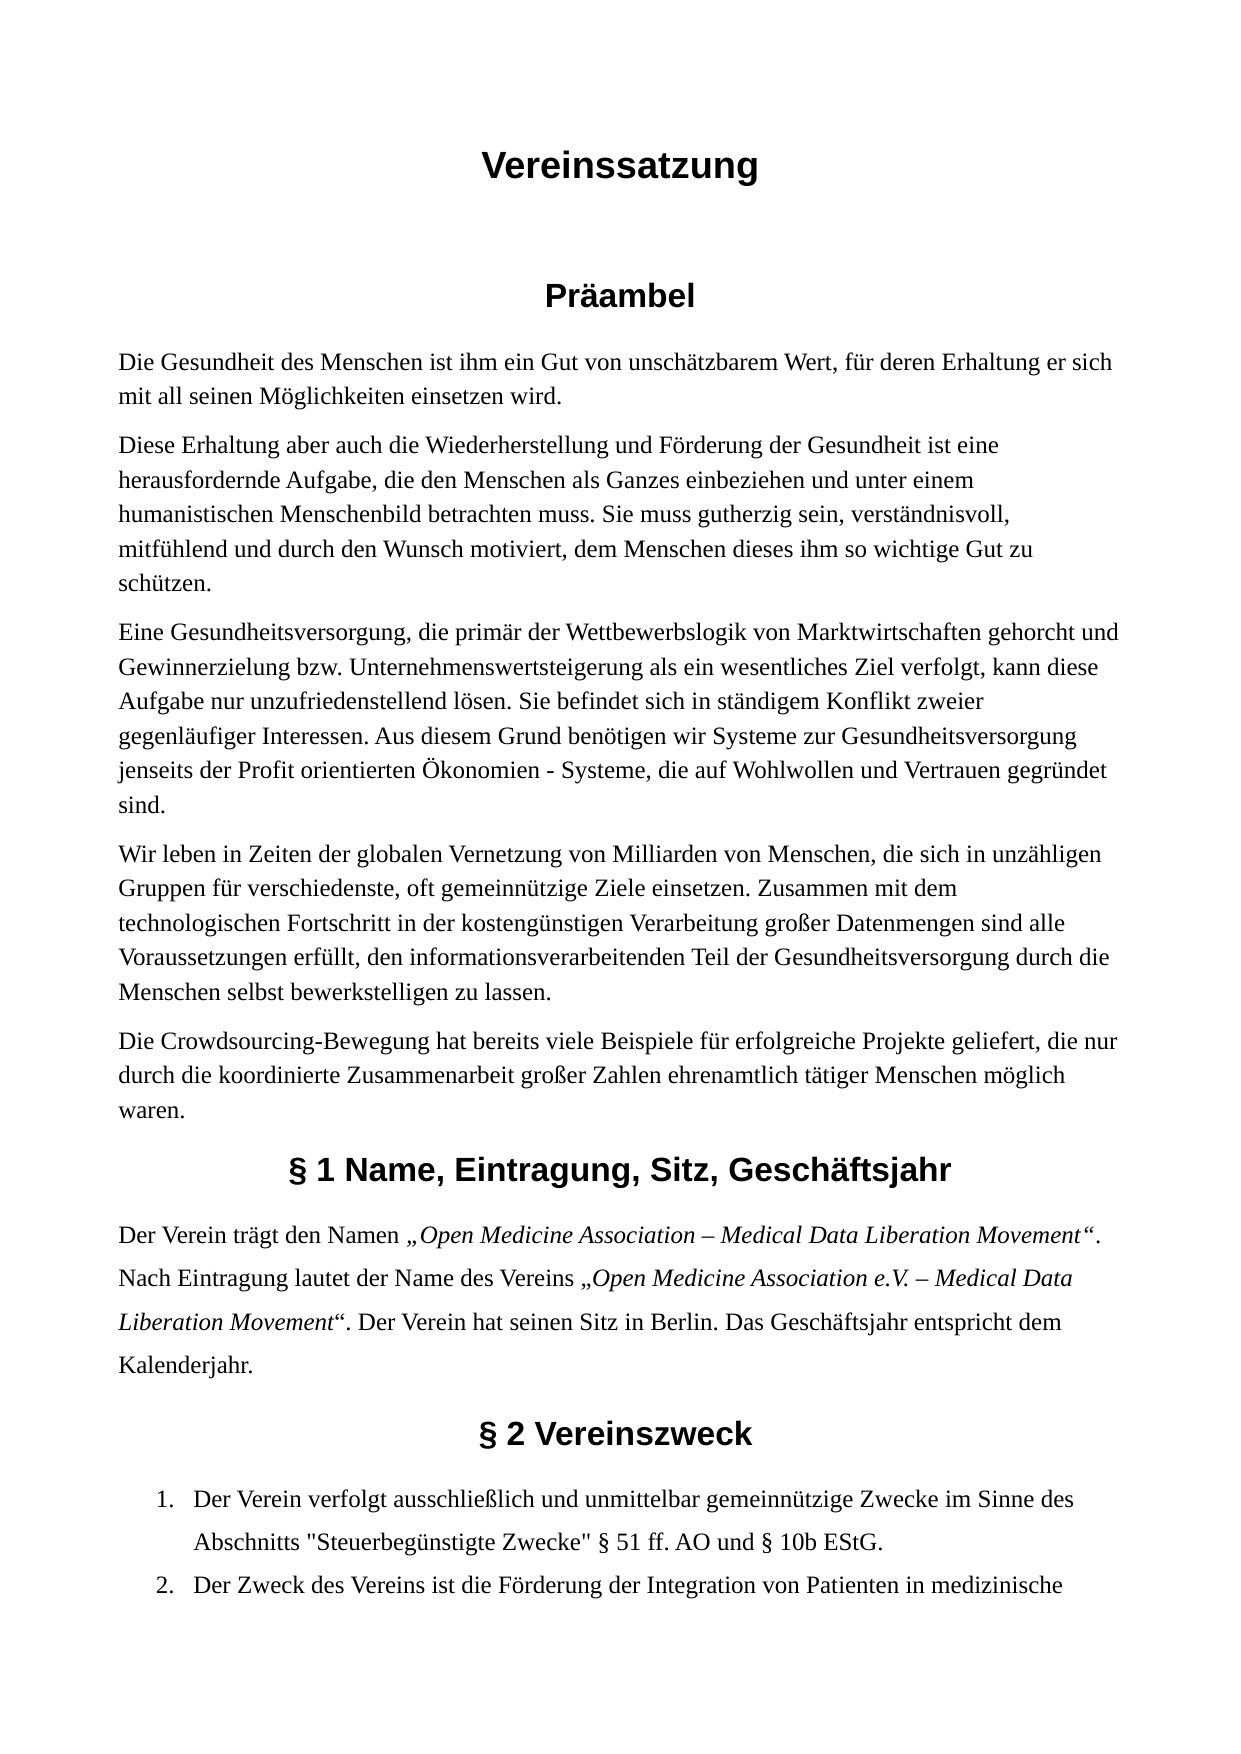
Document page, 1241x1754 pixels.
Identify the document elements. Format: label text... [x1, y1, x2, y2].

text Die Gesundheit des Menschen ist ihm ein Gut von unschätzbarem Wert, für deren Erhaltung er sich mit all seinen Möglichkeiten einsetzen wird. [118, 347, 1122, 410]
subtitle § 1 Name, Eintragung, Sitz, Geschäftsjahr [118, 1150, 1122, 1189]
list Der Verein verfolgt ausschließlich und unmittelbar gemeinnützige Zwecke im Sinne des Abschnitts "Steuerbegünstigte Zwecke" § 51 ff. AO und § 10b EStG. [156, 1484, 1122, 1556]
subtitle § 2 Vereinszweck [118, 1414, 1122, 1452]
subtitle Vereinssatzung [118, 143, 1122, 187]
text Diese Erhaltung aber auch die Wiederherstellung und Förderung der Gesundheit ist eine herausfordernde Aufgabe, die den Menschen als Ganzes einbeziehen und unter einem humanistischen Menschenbild betrachten muss. Sie muss gutherzig sein, verständnisvoll, mitfühlend und durch den Wunsch motiviert, dem Menschen dieses ihm so wichtige Gut zu schützen. [118, 430, 1122, 597]
text Die Crowdsourcing-Bewegung hat bereits viele Beispiele für erfolgreiche Projekte geliefert, die nur durch die koordinierte Zusammenarbeit großer Zahlen ehrenamtlich tätiger Menschen möglich waren. [118, 1026, 1122, 1123]
list Der Zweck des Vereins ist die Förderung der Integration von Patienten in medizinische [156, 1570, 1122, 1599]
subtitle Präambel [118, 276, 1122, 315]
text Der Verein trägt den Namen „Open Medicine Association – Medical Data Liberation Movement“. Nach Eintragung lautet der Name des Vereins „Open Medicine Association e.V. – Medical Data Liberation Movement“. Der Verein hat seinen Sitz in Berlin. Das Geschäftsjahr entspricht dem Kalenderjahr. [118, 1220, 1122, 1378]
text Wir leben in Zeiten der globalen Vernetzung von Milliarden von Menschen, die sich in unzähligen Gruppen für verschiedenste, oft gemeinnützige Ziele einsetzen. Zusammen mit dem technologischen Fortschritt in der kostengünstigen Verarbeitung großer Datenmengen sind alle Voraussetzungen erfüllt, den informationsverarbeitenden Teil der Gesundheitsversorgung durch die Menschen selbst bewerkstelligen zu lassen. [118, 839, 1122, 1005]
text Eine Gesundheitsversorgung, die primär der Wettbewerbslogik von Marktwirtschaften gehorcht und Gewinnerzielung bzw. Unternehmenswertsteigerung als ein wesentliches Ziel verfolgt, kann diese Aufgabe nur unzufriedenstellend lösen. Sie befindet sich in ständigem Konflikt zweier gegenläufiger Interessen. Aus diesem Grund benötigen wir Systeme zur Gesundheitsversorgung jenseits der Profit orientierten Ökonomien - Systeme, die auf Wohlwollen und Vertrauen gegründet sind. [118, 617, 1122, 818]
